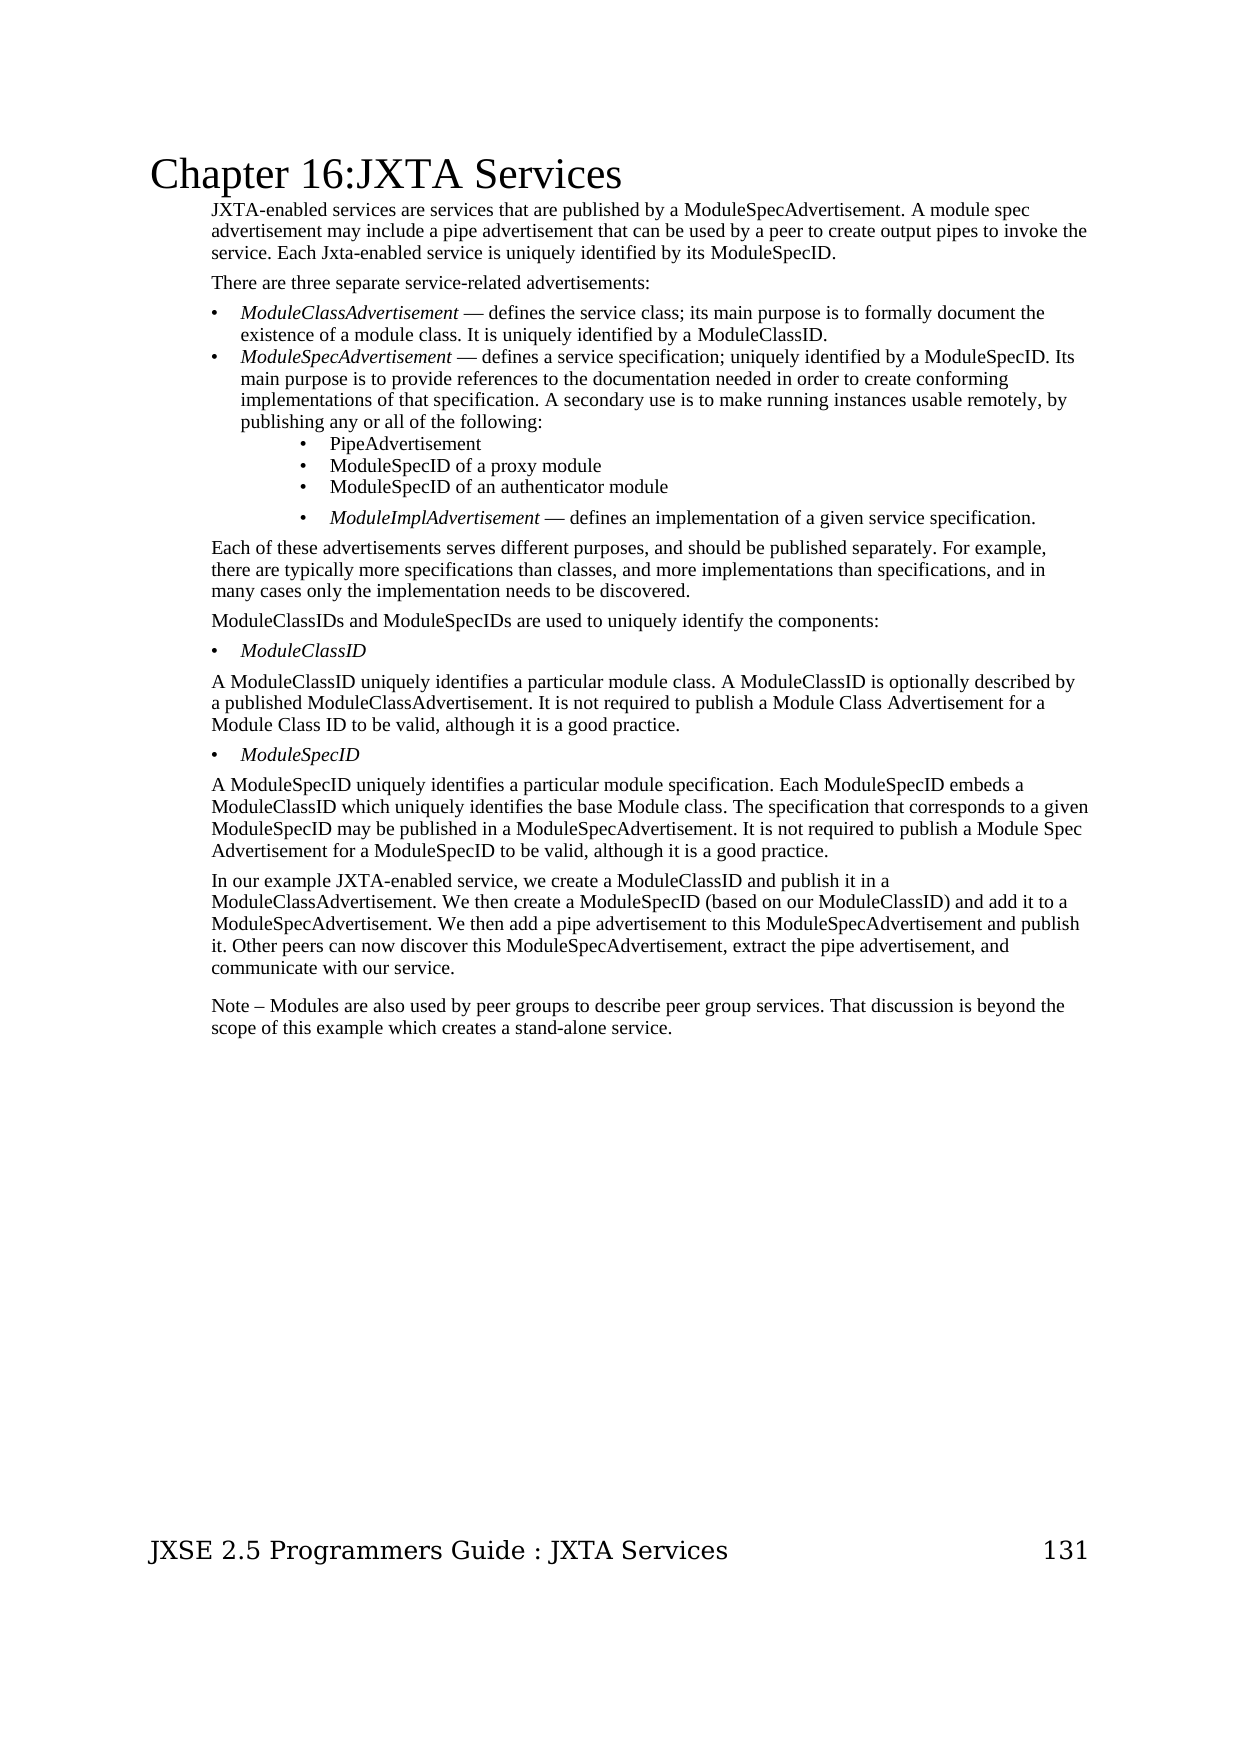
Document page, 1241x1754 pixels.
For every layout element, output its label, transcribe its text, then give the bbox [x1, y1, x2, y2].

text A ModuleSpecID uniquely identifies a particular module specification. Each ModuleSpecID embeds a ModuleClassID which uniquely identifies the base Module class. The specification that corresponds to a given ModuleSpecID may be published in a ModuleSpecAdvertisement. It is not required to publish a Module Spec Advertisement for a ModuleSpecID to be valid, although it is a good practice. [211, 774, 1090, 861]
list ModuleClassAdvertisement — defines the service class; its main purpose is to formally document the existence of a module class. It is uniquely identified by a ModuleClassID. [211, 302, 1090, 346]
text A ModuleClassID uniquely identifies a particular module class. A ModuleClassID is optionally described by a published ModuleClassAdvertisement. It is not required to publish a Module Class Advertisement for a Module Class ID to be valid, although it is a good practice. [211, 671, 1090, 736]
text JXTA-enabled services are services that are published by a ModuleSpecAdvertisement. A module spec advertisement may include a pipe advertisement that can be used by a peer to create output pipes to invoke the service. Each Jxta-enabled service is uniquely identified by its ModuleSpecID. [211, 198, 1090, 264]
list ModuleSpecID of a proxy module [300, 455, 1090, 476]
list ModuleSpecID [211, 744, 1090, 766]
list ModuleSpecID of an authenticator module [300, 476, 1090, 498]
list Modules are also used by peer groups to describe peer group services. That discussion is beyond the scope of this example which creates a stand-alone service. [211, 995, 1090, 1039]
list PipeAdvertisement [300, 433, 1090, 455]
list ModuleSpecAdvertisement — defines a service specification; uniquely identified by a ModuleSpecID. Its main purpose is to provide references to the documentation needed in order to create conforming implementations of that specification. A secondary use is to make running instances usable remotely, by publishing any or all of the following: [211, 346, 1090, 433]
list ModuleImplAdvertisement — defines an implementation of a given service specification. [300, 507, 1090, 528]
text Each of these advertisements serves different purposes, and should be published separately. For example, there are typically more specifications than classes, and more implementations than specifications, and in many cases only the implementation needs to be discovered. [211, 537, 1090, 602]
text ModuleClassIDs and ModuleSpecIDs are used to uniquely identify the components: [211, 610, 1090, 632]
list ModuleClassID [211, 640, 1090, 662]
title JXTA Services [150, 150, 1041, 198]
text There are three separate service-related advertisements: [211, 272, 1090, 294]
text In our example JXTA-enabled service, we create a ModuleClassID and publish it in a ModuleClassAdvertisement. We then create a ModuleSpecID (based on our ModuleClassID) and add it to a ModuleSpecAdvertisement. We then add a pipe advertisement to this ModuleSpecAdvertisement and publish it. Other peers can now discover this ModuleSpecAdvertisement, extract the pipe advertisement, and communicate with our service. [211, 870, 1090, 978]
